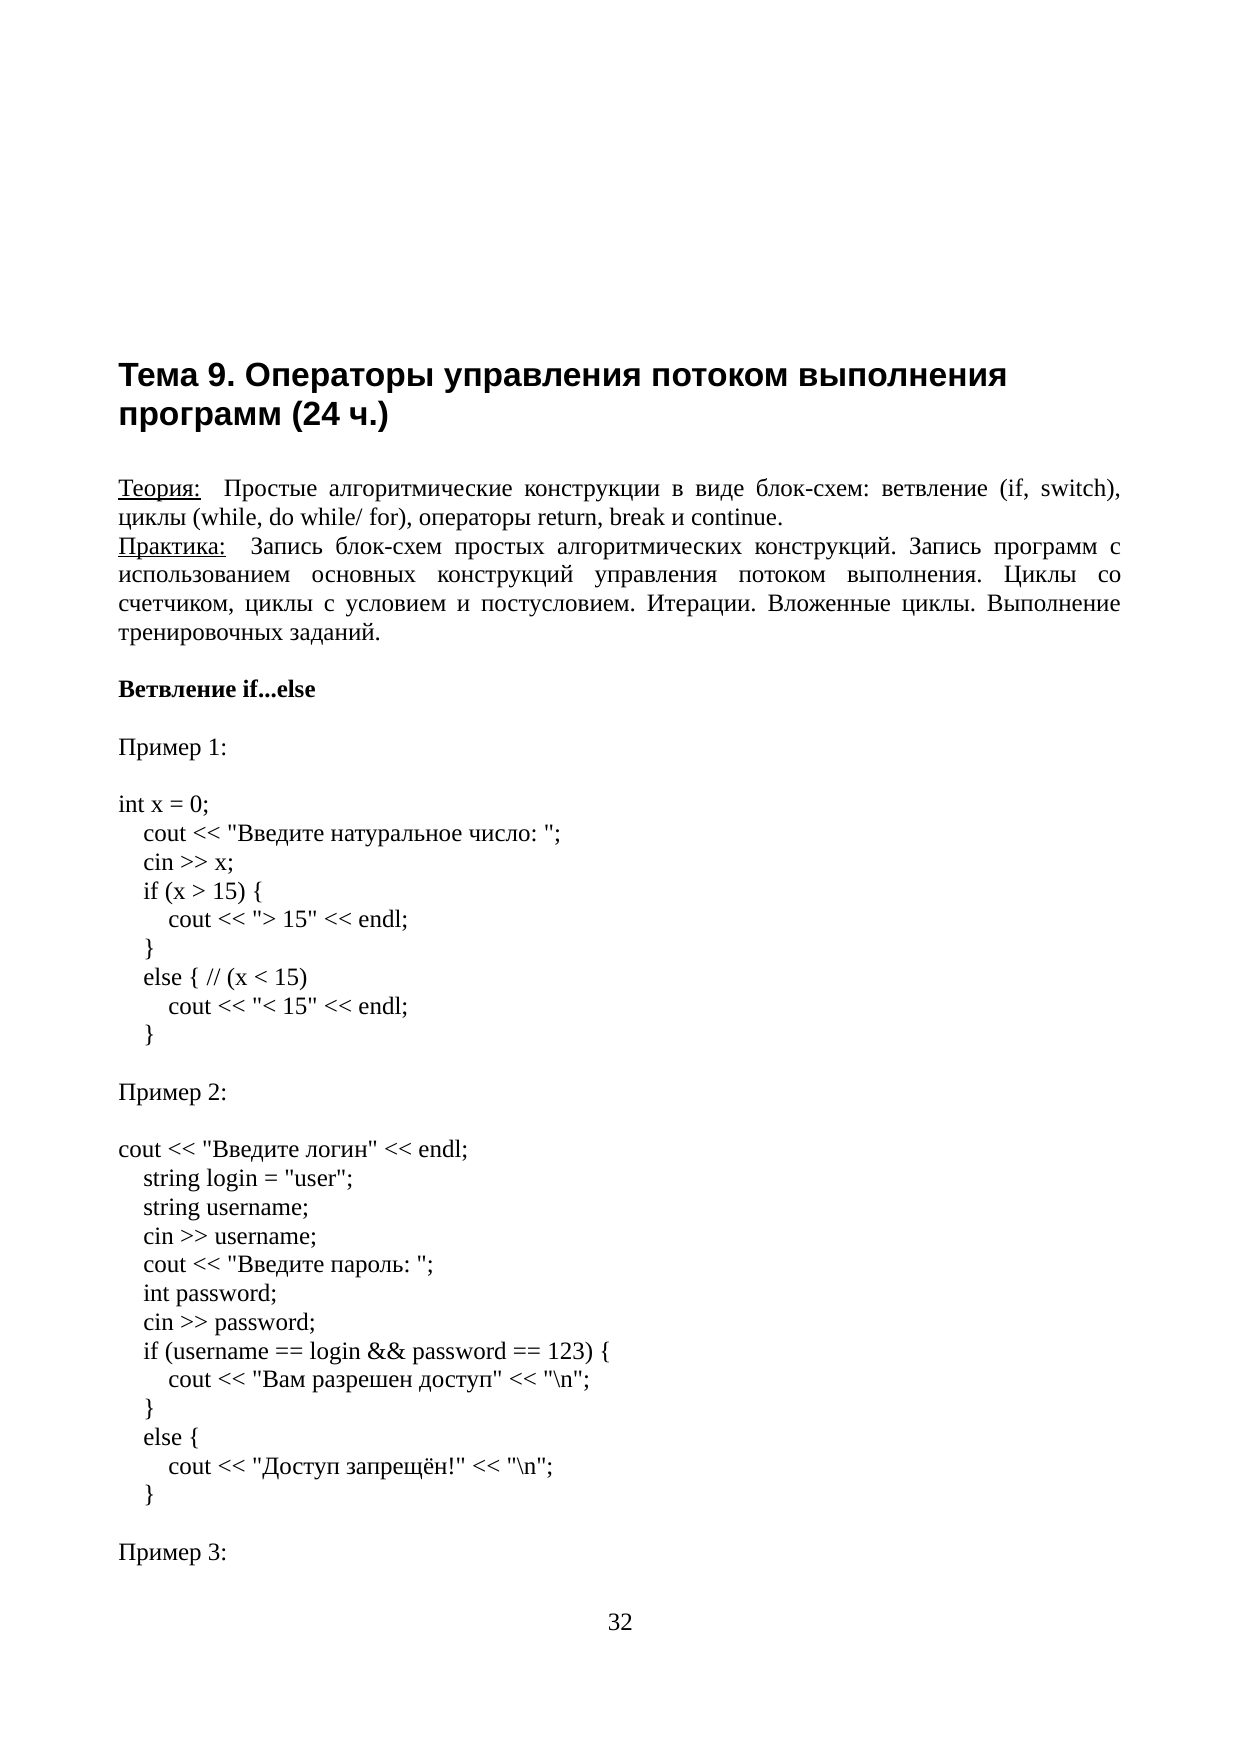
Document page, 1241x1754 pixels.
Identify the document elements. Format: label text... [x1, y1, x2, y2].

text Ветвление if...else [118, 674, 1122, 703]
text else { // (x < 15) [118, 962, 1122, 991]
text Практика: Запись блок-схем простых алгоритмических конструкций. Запись программ с использованием основных конструкций управления потоком выполнения. Циклы со счетчиком, циклы с условием и постусловием. Итерации. Вложенные циклы. Выполнение тренировочных заданий. [118, 531, 1122, 646]
text cout << "< 15" << endl; [118, 991, 1122, 1019]
text cout << "Доступ запрещён!" << "\n"; [118, 1451, 1122, 1479]
text cout << "Введите натуральное число: "; [118, 818, 1122, 847]
text string login = "user"; [118, 1163, 1122, 1192]
subtitle Тема 9. Операторы управления потоком выполнения программ (24 ч.) [118, 355, 1122, 432]
text } [118, 1393, 1122, 1422]
text } [118, 933, 1122, 962]
text Пример 1: [118, 732, 1122, 761]
text cout << "Введите логин" << endl; [118, 1134, 1122, 1163]
text int password; [118, 1278, 1122, 1307]
text cin >> password; [118, 1307, 1122, 1336]
text cin >> username; [118, 1221, 1122, 1249]
text Пример 2: [118, 1077, 1122, 1106]
text cout << "Введите пароль: "; [118, 1249, 1122, 1278]
text else { [118, 1422, 1122, 1451]
text Теория: Простые алгоритмические конструкции в виде блок-схем: ветвление (if, switch), циклы (while, do while/ for), операторы return, break и continue. [118, 473, 1122, 531]
text cout << "> 15" << endl; [118, 904, 1122, 933]
text cout << "Вам разрешен доступ" << "\n"; [118, 1364, 1122, 1393]
text if (x > 15) { [118, 876, 1122, 904]
text if (username == login && password == 123) { [118, 1336, 1122, 1364]
text } [118, 1019, 1122, 1048]
text string username; [118, 1192, 1122, 1221]
text } [118, 1479, 1122, 1508]
text int x = 0; [118, 789, 1122, 818]
text cin >> x; [118, 847, 1122, 876]
text Пример 3: [118, 1537, 1122, 1566]
